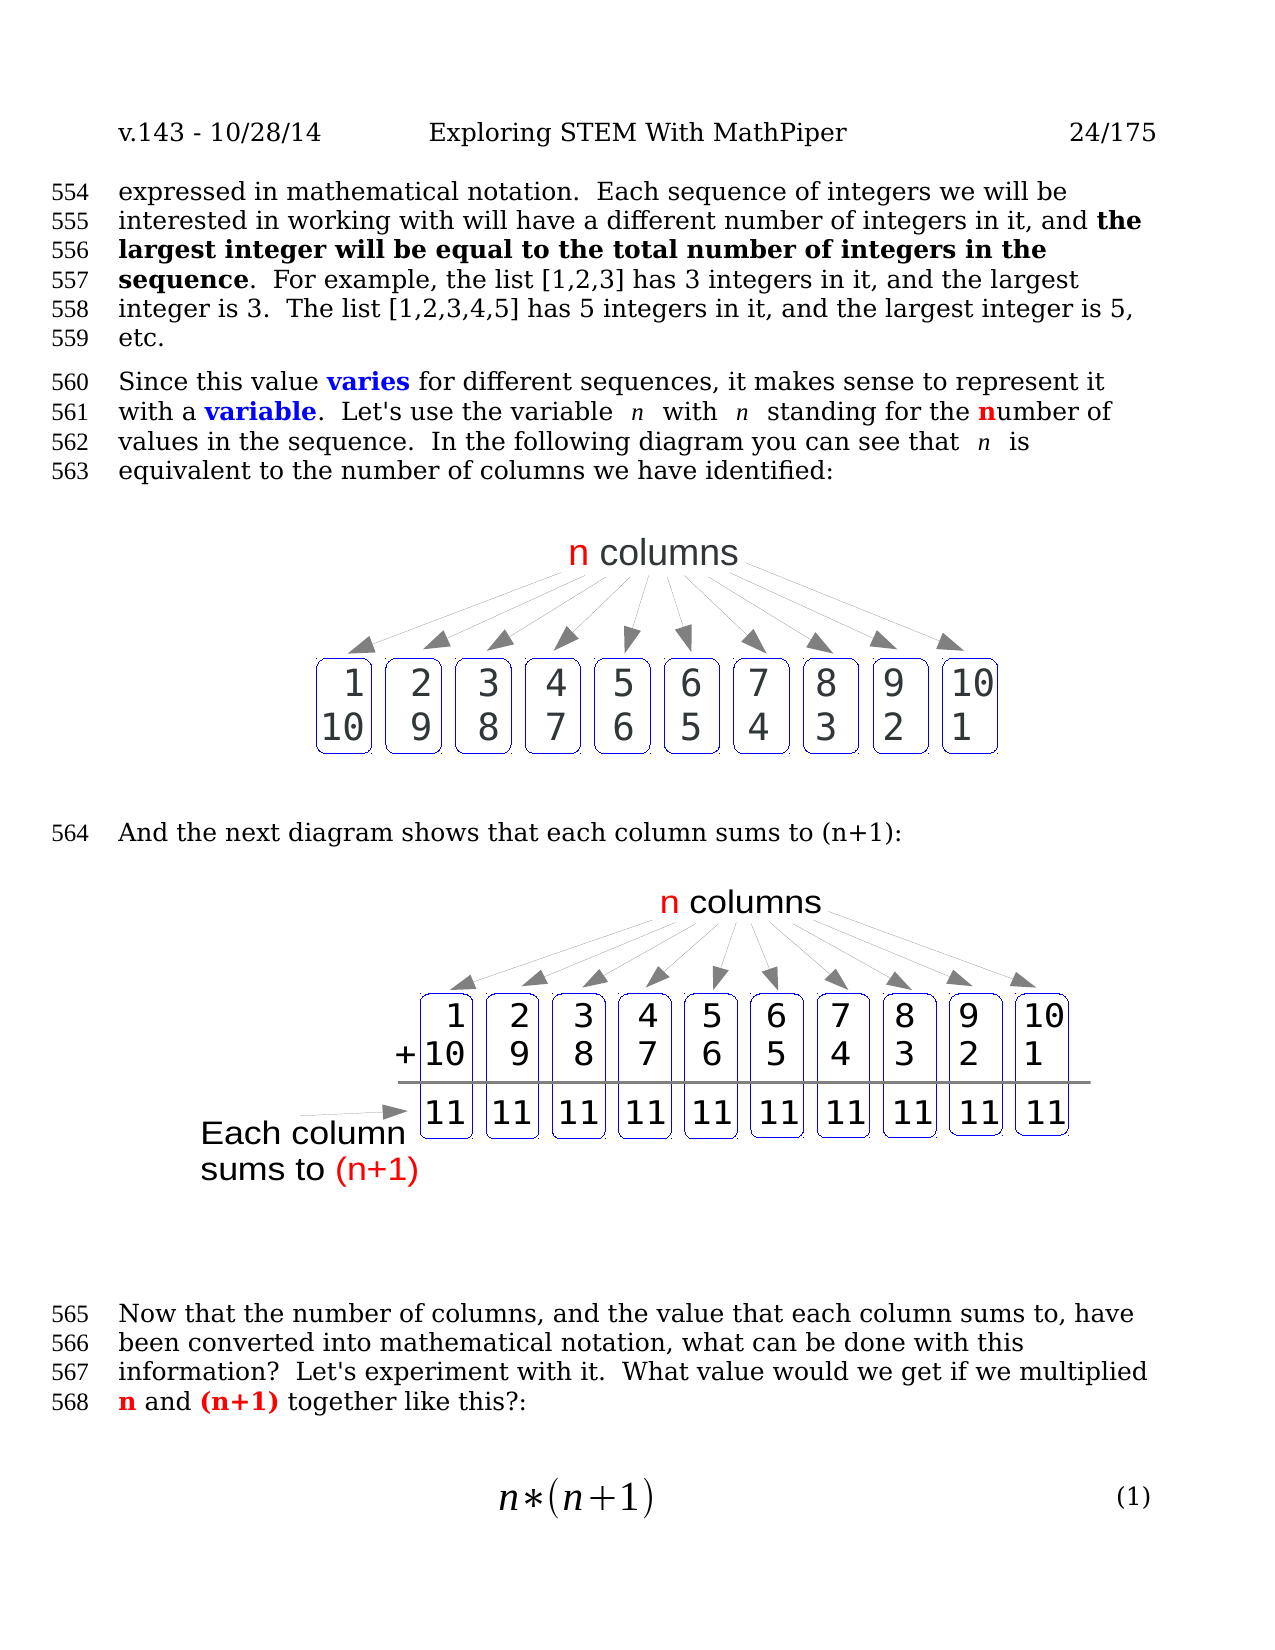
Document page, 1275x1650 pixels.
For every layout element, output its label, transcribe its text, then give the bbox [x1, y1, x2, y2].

text Now that the number of columns, and the value that each column sums to, have been converted into mathematical notation, what can be done with this information? Let's experiment with it. What value would we get if we multiplied n and (n+1) together like this?: [118, 1299, 1157, 1416]
text expressed in mathematical notation. Each sequence of integers we will be interested in working with will have a different number of integers in it, and the largest integer will be equal to the total number of integers in the sequence. For example, the list [1,2,3] has 3 integers in it, and the largest integer is 3. The list [1,2,3,4,5] has 5 integers in it, and the largest integer is 5, etc. [118, 177, 1157, 352]
table_header (1) [1041, 1466, 1157, 1527]
table_header [118, 1466, 1041, 1527]
text And the next diagram shows that each column sums to (n+1): [118, 818, 1157, 848]
text Since this value varies for different sequences, it makes sense to represent it with a variable. Let's use the variablewithstanding for the number of values in the sequence. In the following diagram you can see thatis equivalent to the number of columns we have identified: [118, 367, 1157, 486]
